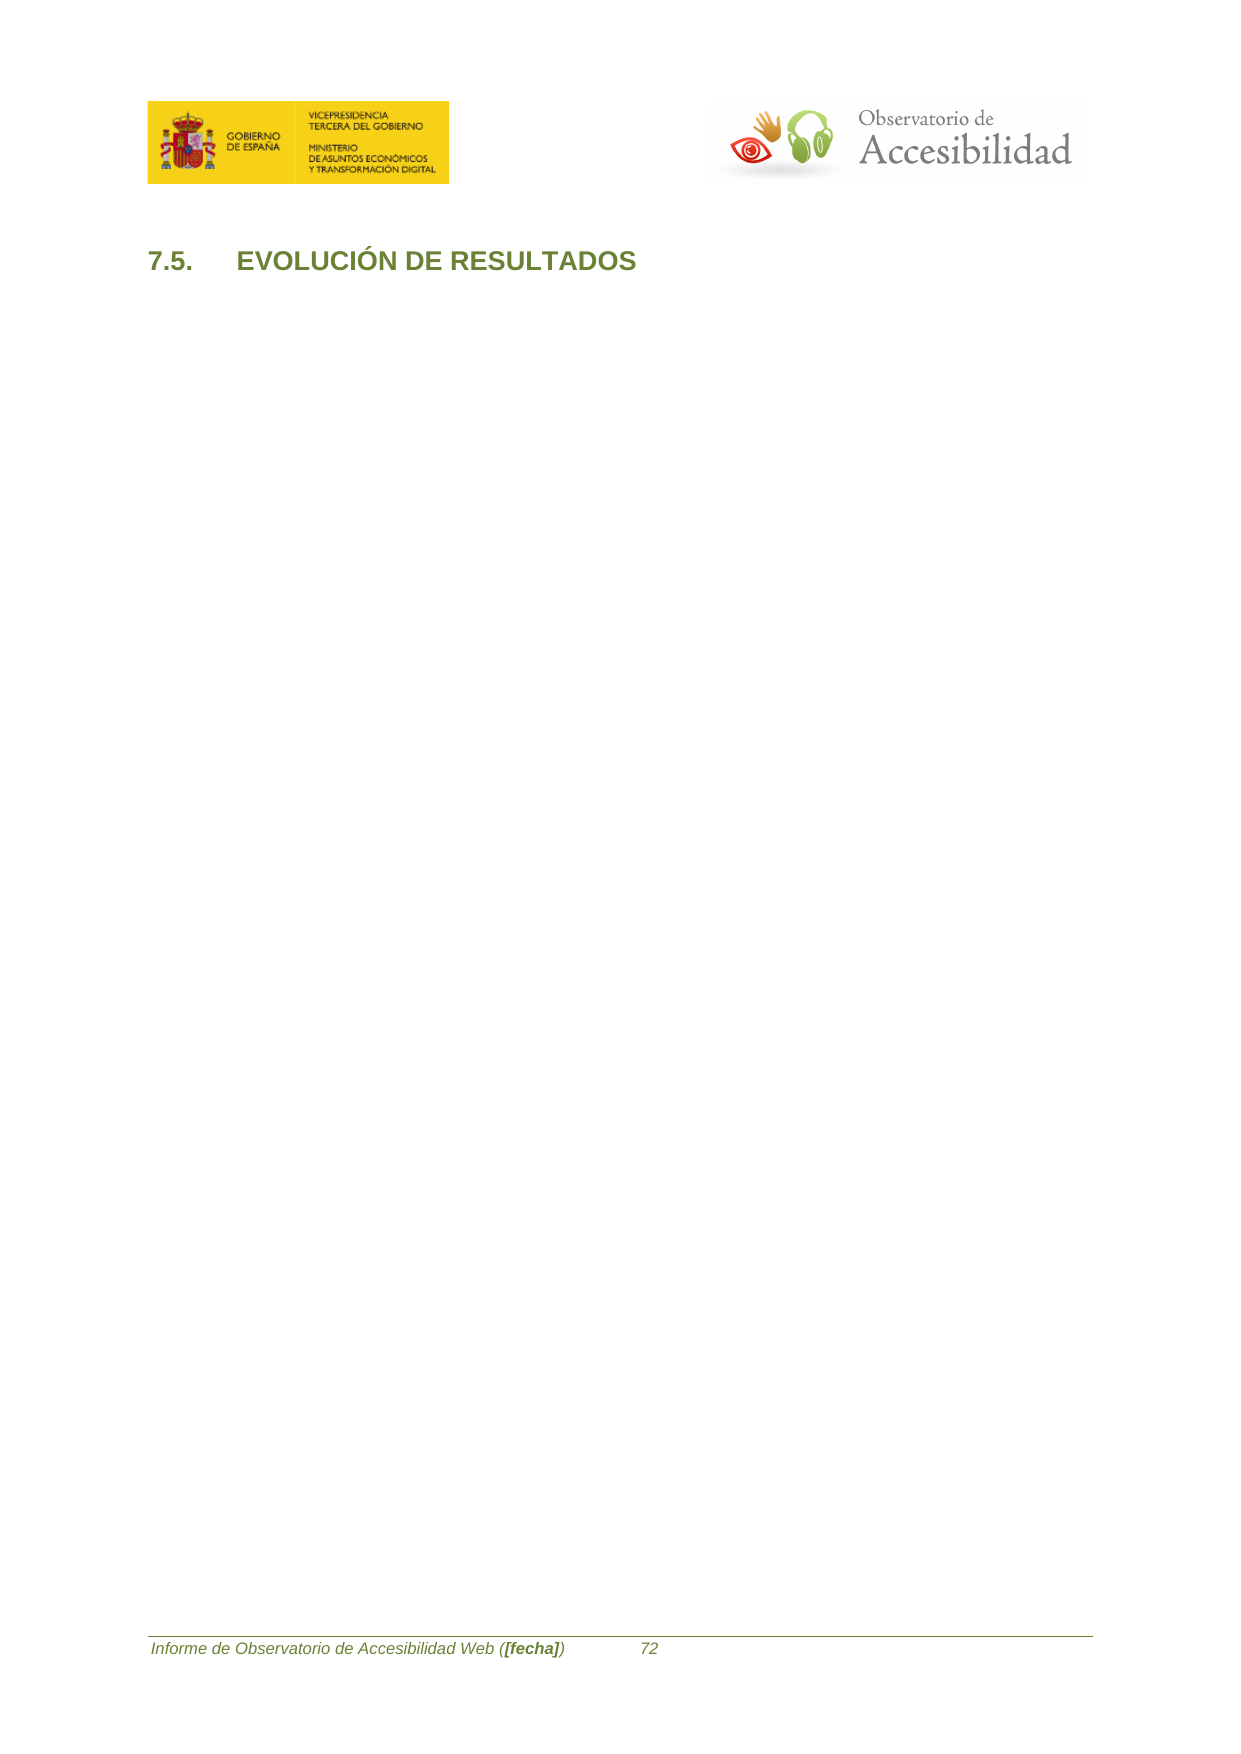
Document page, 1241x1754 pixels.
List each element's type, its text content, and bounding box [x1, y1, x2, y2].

picture [710, 101, 1086, 184]
picture [147, 101, 450, 184]
subtitle Evolución de resultados [148, 245, 1092, 276]
